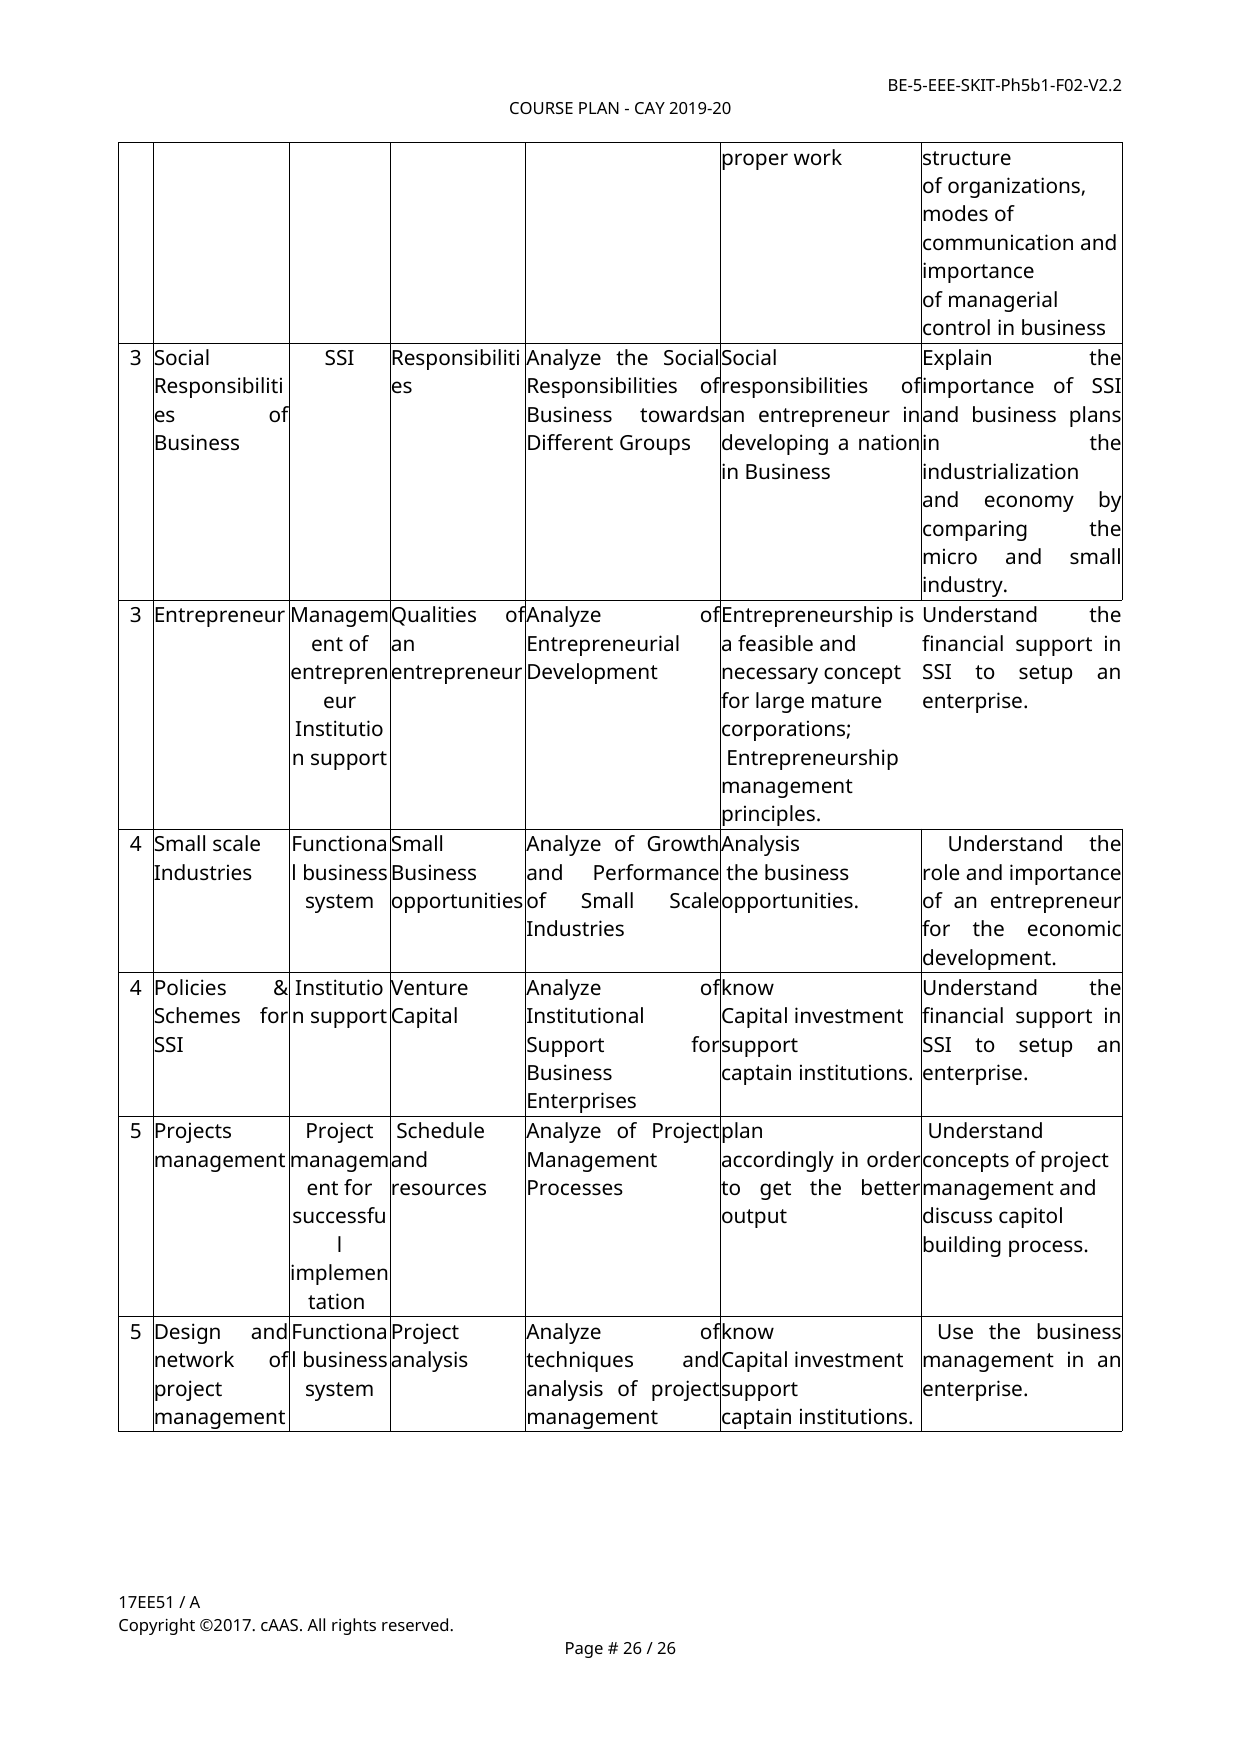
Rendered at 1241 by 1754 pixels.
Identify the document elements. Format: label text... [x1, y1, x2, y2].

table_cell [119, 143, 153, 342]
table_cell structure of organizations, modes of communication and importance of managerial control in business [922, 143, 1122, 342]
table_cell Entrepreneur [154, 601, 289, 828]
table_cell Analyze of Institutional Support for Business Enterprises [526, 973, 720, 1116]
table_cell Understand concepts of project management and discuss capitol building process. [922, 1117, 1122, 1316]
table_cell 5 [119, 1317, 153, 1431]
table_cell [290, 143, 390, 342]
table_cell Projects management [154, 1117, 289, 1316]
table_cell Project management for successful implementation [290, 1117, 390, 1316]
table_cell 3 [119, 344, 153, 600]
table_cell Small scale Industries [154, 830, 289, 972]
table_cell Understand the financial support in SSI to setup an enterprise. [922, 973, 1122, 1116]
table_cell Responsibilities [391, 344, 525, 600]
table_cell SSI [290, 344, 390, 600]
table_cell Design and network of project management [154, 1317, 289, 1431]
table_cell 4 [119, 830, 153, 972]
table_cell Social Responsibilities of Business [154, 344, 289, 600]
table_cell know Capital investment support captain institutions. [721, 973, 921, 1116]
table_cell Analyze of Project Management Processes [526, 1117, 720, 1316]
table_cell Venture Capital [391, 973, 525, 1116]
table_cell know Capital investment support captain institutions. [721, 1317, 921, 1431]
table_cell Small Business opportunities [391, 830, 525, 972]
table_cell Analyze of Entrepreneurial Development [526, 601, 720, 828]
table_cell Functional business system [290, 1317, 390, 1431]
table_cell Schedule and resources [391, 1117, 525, 1316]
table_cell Analyze the Social Responsibilities of Business towards Different Groups [526, 344, 720, 600]
table_cell 5 [119, 1117, 153, 1316]
table_cell Entrepreneurship is a feasible and necessary concept for large mature corporations; Entrepreneurship management principles. [721, 601, 921, 828]
table_cell Use the business management in an enterprise. [922, 1317, 1122, 1431]
table_cell Policies & Schemes for SSI [154, 973, 289, 1116]
table_cell Understand the financial support in SSI to setup an enterprise. [921, 601, 1122, 828]
table_cell [526, 143, 720, 342]
table_cell [154, 143, 289, 342]
table_cell plan accordingly in order to get the better output [721, 1117, 921, 1316]
table_cell [391, 143, 525, 342]
table_cell 3 [119, 601, 153, 828]
table_cell Project analysis [391, 1317, 525, 1431]
table_cell Functional business system [290, 830, 390, 972]
table_cell Institution support [290, 973, 390, 1116]
table_cell Qualities of an entrepreneur [391, 601, 525, 828]
table_cell Analysis the business opportunities. [721, 830, 921, 972]
table_cell 4 [119, 973, 153, 1116]
table_cell Analyze of Growth and Performance of Small Scale Industries [526, 830, 720, 972]
table_cell Social responsibilities of an entrepreneur in developing a nation in Business [721, 344, 921, 600]
table_cell Understand the role and importance of an entrepreneur for the economic development. [922, 830, 1122, 972]
table_cell Analyze of techniques and analysis of project management [526, 1317, 720, 1431]
table_cell proper work [721, 143, 921, 342]
table_cell Management of entrepreneur Institution support [290, 601, 390, 828]
table_cell Explain the importance of SSI and business plans in the industrialization and economy by comparing the micro and small industry. [922, 344, 1122, 600]
